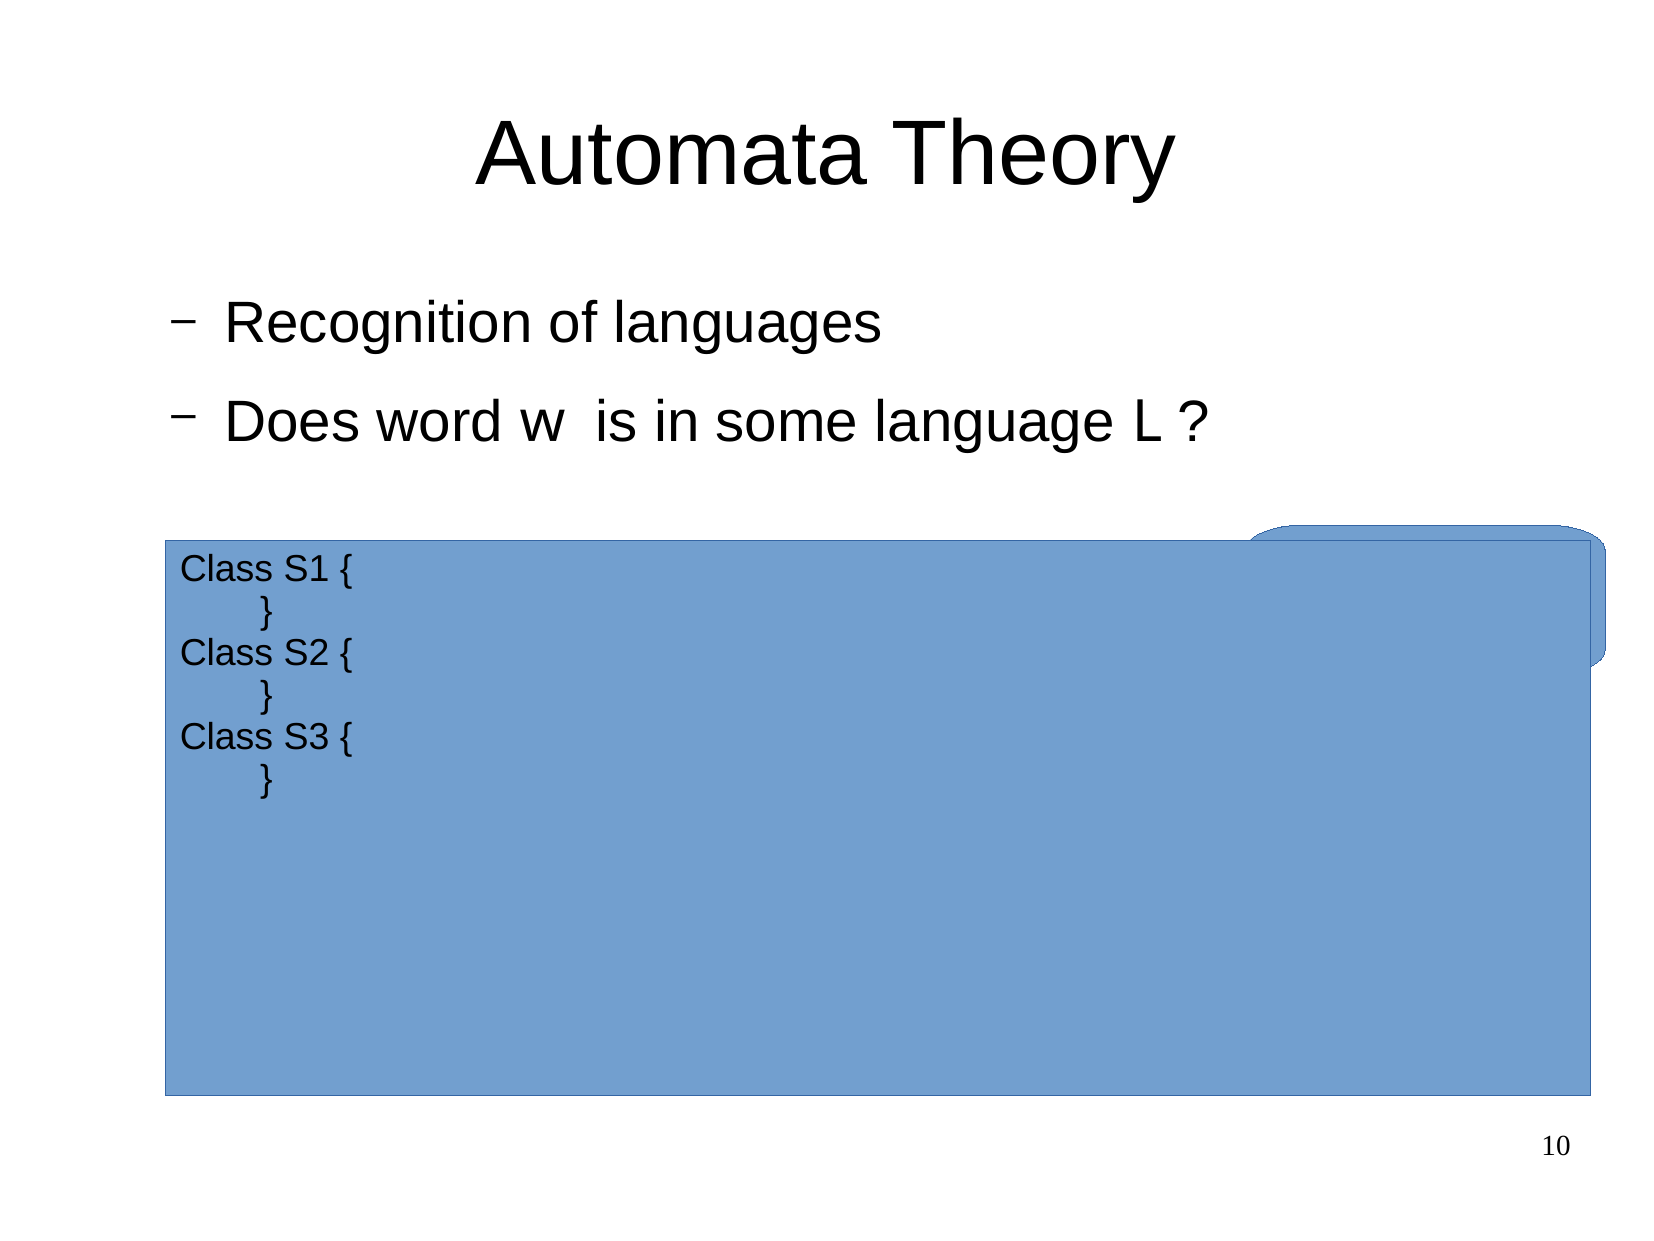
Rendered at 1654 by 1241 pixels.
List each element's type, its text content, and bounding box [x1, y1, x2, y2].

text_box What does this do? [1250, 525, 1606, 667]
title Automata Theory [82, 49, 1571, 257]
text_box Class S1 { } Class S2 { } Class S3 { } [165, 540, 1591, 1096]
list Recognition of languages Does word w is in some language L ? [82, 290, 1571, 1010]
